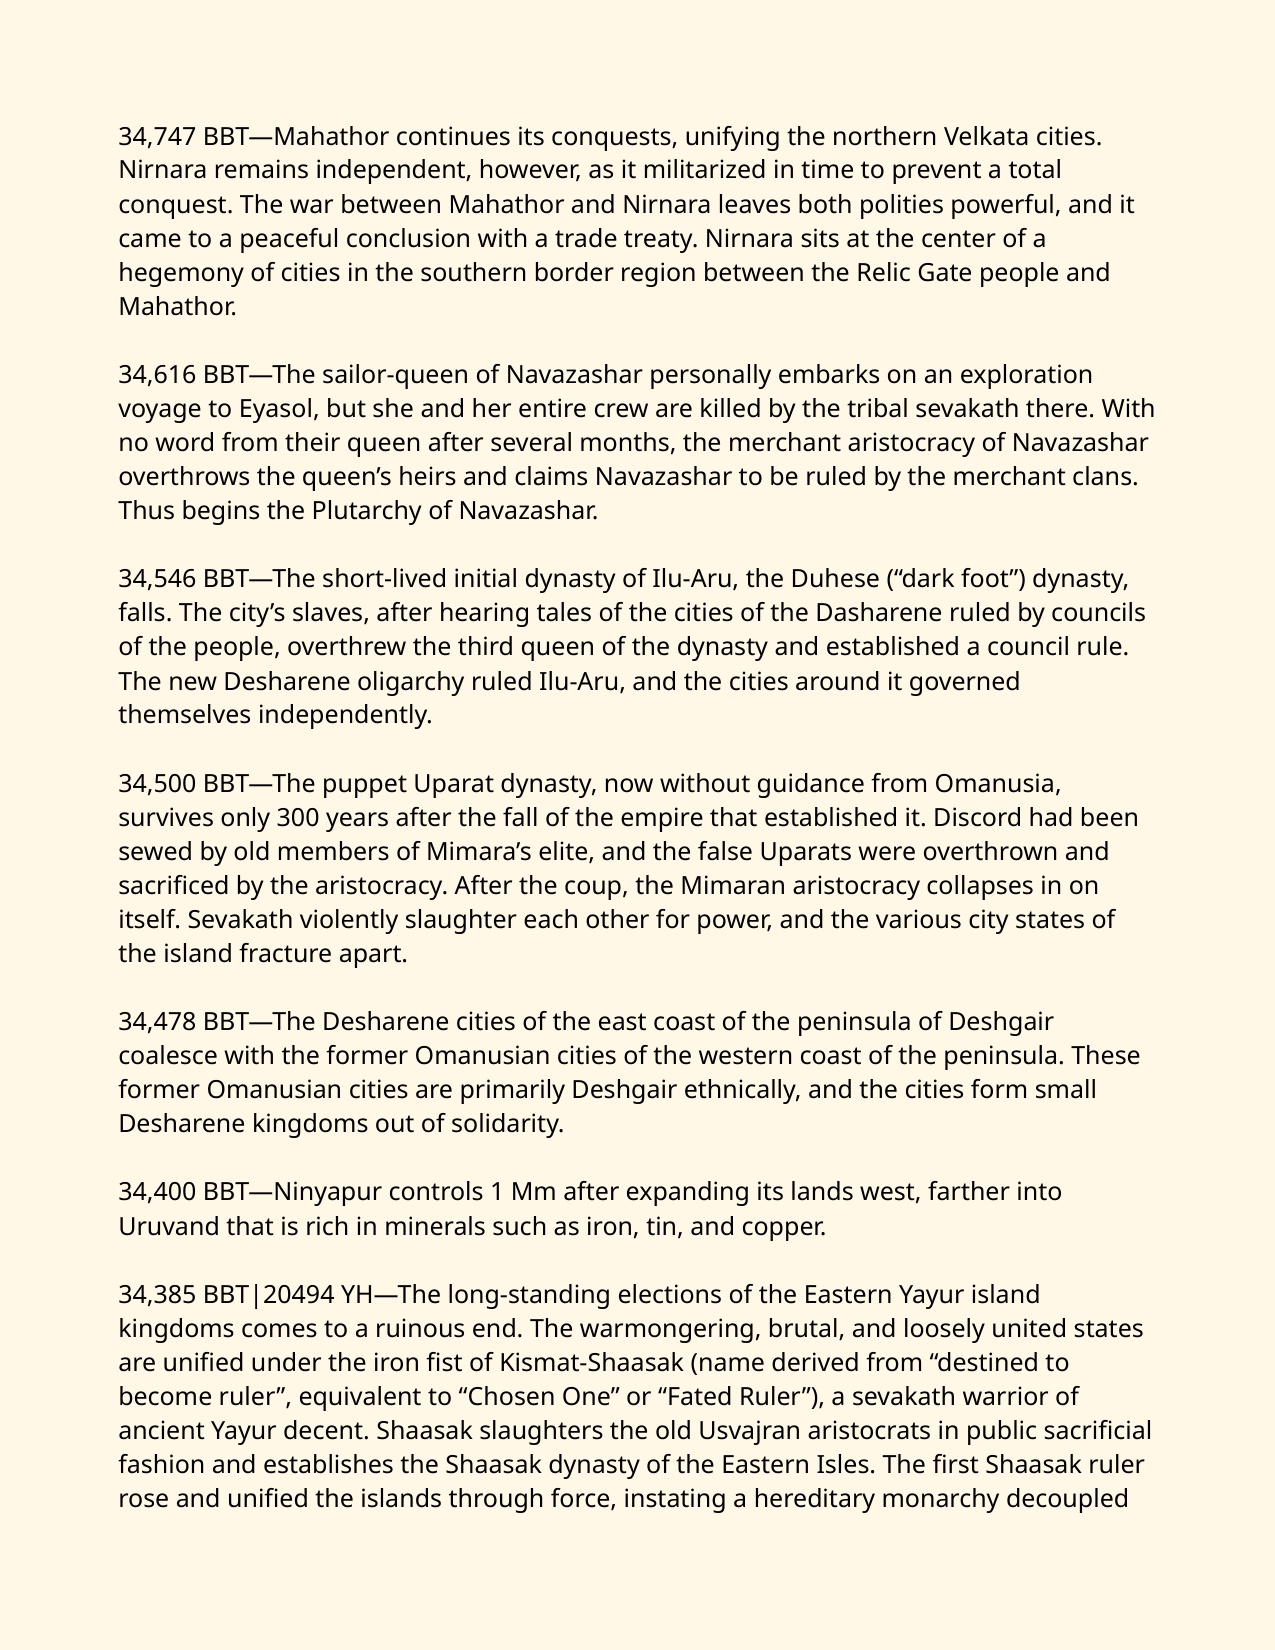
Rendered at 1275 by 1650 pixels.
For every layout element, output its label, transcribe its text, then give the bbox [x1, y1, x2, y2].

text 34,385 BBT|20494 YH—The long-standing elections of the Eastern Yayur island kingdoms comes to a ruinous end. The warmongering, brutal, and loosely united states are unified under the iron fist of Kismat-Shaasak (name derived from “destined to become ruler”, equivalent to “Chosen One” or “Fated Ruler”), a sevakath warrior of ancient Yayur decent. Shaasak slaughters the old Usvajran aristocrats in public sacrificial fashion and establishes the Shaasak dynasty of the Eastern Isles. The first Shaasak ruler rose and unified the islands through force, instating a hereditary monarchy decoupled [118, 1276, 1157, 1515]
text 34,747 BBT—Mahathor continues its conquests, unifying the northern Velkata cities. Nirnara remains independent, however, as it militarized in time to prevent a total conquest. The war between Mahathor and Nirnara leaves both polities powerful, and it came to a peaceful conclusion with a trade treaty. Nirnara sits at the center of a hegemony of cities in the southern border region between the Relic Gate people and Mahathor. [118, 118, 1157, 322]
text 34,546 BBT—The short-lived initial dynasty of Ilu-Aru, the Duhese (“dark foot”) dynasty, falls. The city’s slaves, after hearing tales of the cities of the Dasharene ruled by councils of the people, overthrew the third queen of the dynasty and established a council rule. The new Desharene oligarchy ruled Ilu-Aru, and the cities around it governed themselves independently. [118, 561, 1157, 731]
text 34,500 BBT—The puppet Uparat dynasty, now without guidance from Omanusia, survives only 300 years after the fall of the empire that established it. Discord had been sewed by old members of Mimara’s elite, and the false Uparats were overthrown and sacrificed by the aristocracy. After the coup, the Mimaran aristocracy collapses in on itself. Sevakath violently slaughter each other for power, and the various city states of the island fracture apart. [118, 765, 1157, 970]
text 34,616 BBT—The sailor-queen of Navazashar personally embarks on an exploration voyage to Eyasol, but she and her entire crew are killed by the tribal sevakath there. With no word from their queen after several months, the merchant aristocracy of Navazashar overthrows the queen’s heirs and claims Navazashar to be ruled by the merchant clans. Thus begins the Plutarchy of Navazashar. [118, 357, 1157, 527]
text 34,400 BBT—Ninyapur controls 1 Mm after expanding its lands west, farther into Uruvand that is rich in minerals such as iron, tin, and copper. [118, 1174, 1157, 1242]
text 34,478 BBT—The Desharene cities of the east coast of the peninsula of Deshgair coalesce with the former Omanusian cities of the western coast of the peninsula. These former Omanusian cities are primarily Deshgair ethnically, and the cities form small Desharene kingdoms out of solidarity. [118, 1004, 1157, 1140]
